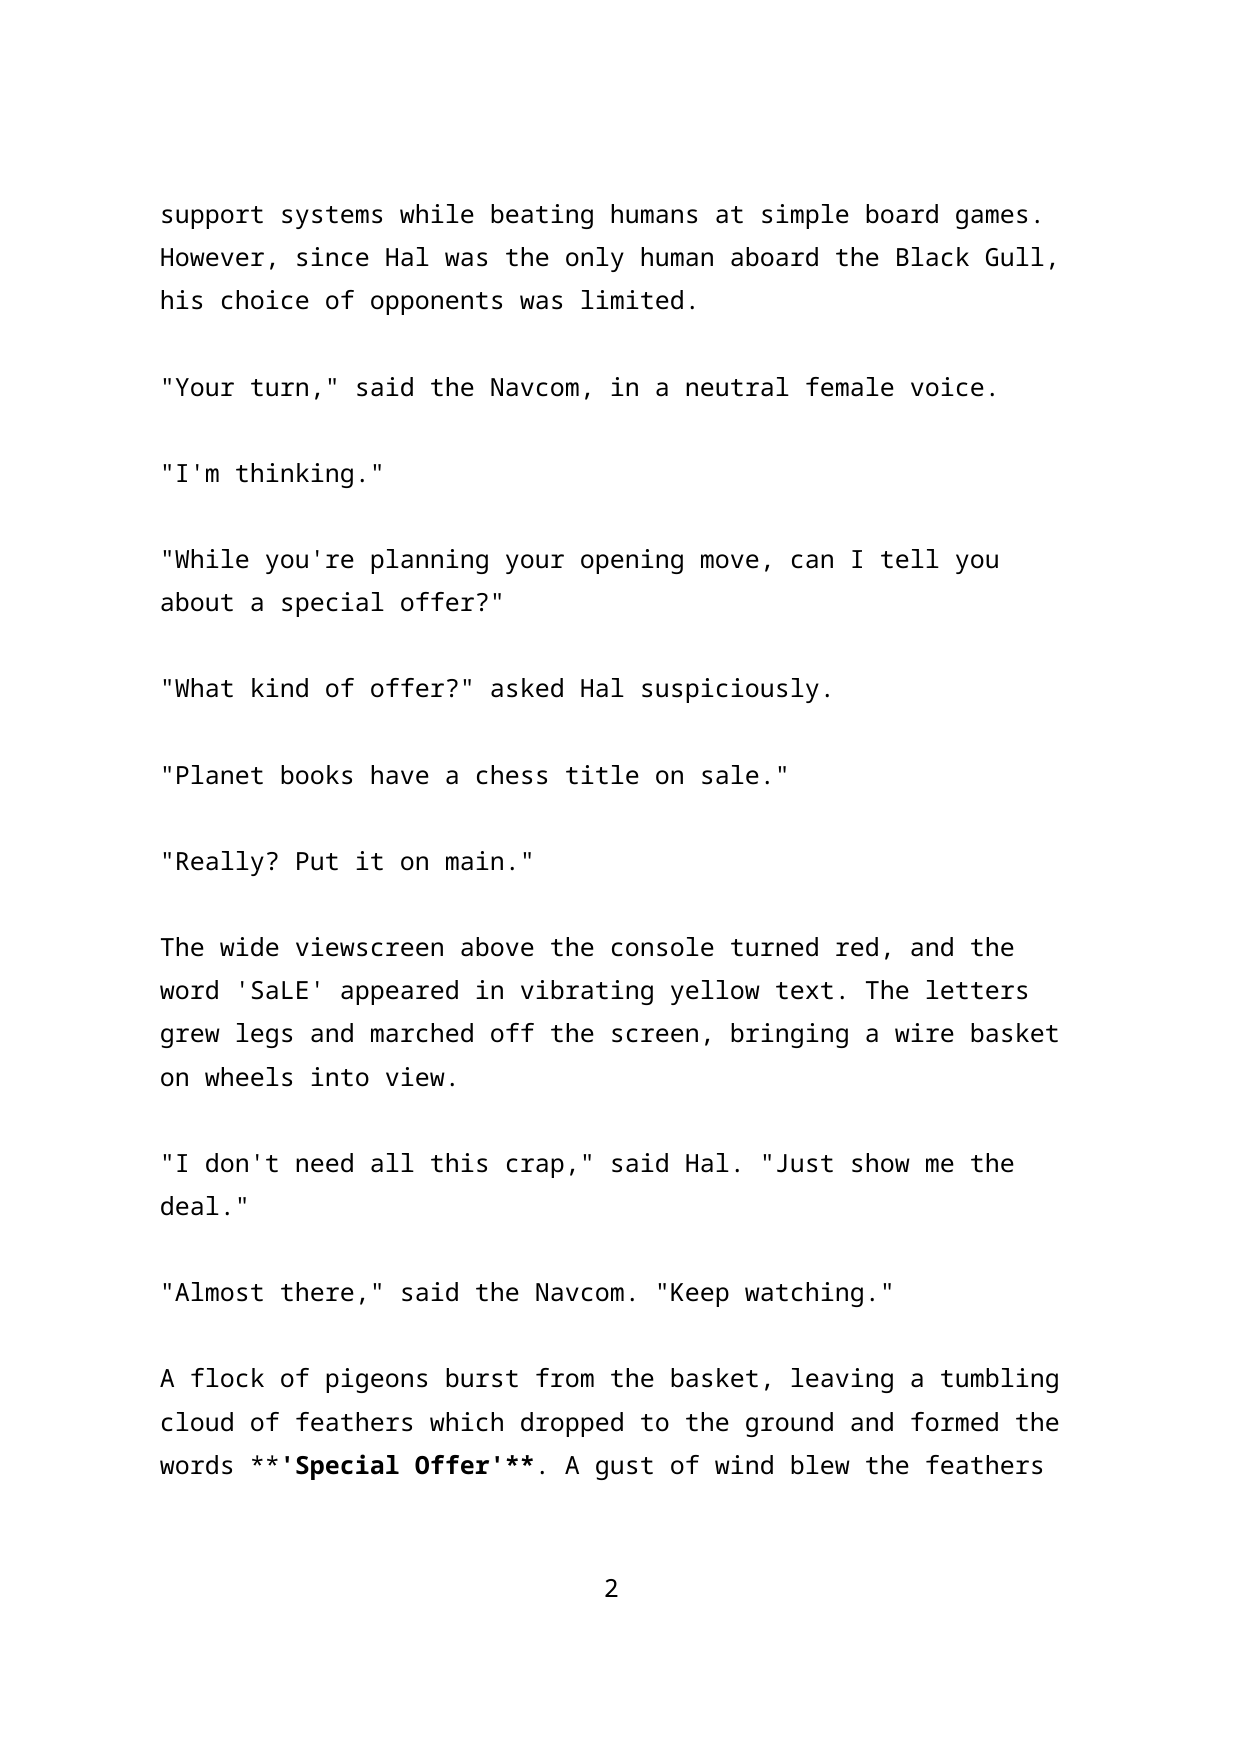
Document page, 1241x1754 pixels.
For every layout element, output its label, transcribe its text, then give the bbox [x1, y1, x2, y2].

text A flock of pigeons burst from the basket, leaving a tumbling cloud of feathers which dropped to the ground and formed the words **'Special Offer'**. A gust of wind blew the feathers [159, 1353, 1063, 1483]
text "While you're planning your opening move, can I tell you about a special offer?" [159, 534, 1063, 620]
text "I don't need all this crap," said Hal. "Just show me the deal." [159, 1138, 1063, 1224]
text The wide viewscreen above the console turned red, and the word 'SaLE' appeared in vibrating yellow text. The letters grew legs and marched off the screen, bringing a wire basket on wheels into view. [159, 922, 1063, 1094]
text "I'm thinking." [159, 448, 1063, 491]
text "Almost there," said the Navcom. "Keep watching." [159, 1267, 1063, 1310]
text "Planet books have a chess title on sale." [159, 749, 1063, 793]
text "Your turn," said the Navcom, in a neutral female voice. [159, 361, 1063, 404]
text support systems while beating humans at simple board games. However, since Hal was the only human aboard the Black Gull, his choice of opponents was limited. [159, 189, 1063, 318]
text "Really? Put it on main." [159, 836, 1063, 879]
text "What kind of offer?" asked Hal suspiciously. [159, 663, 1063, 706]
